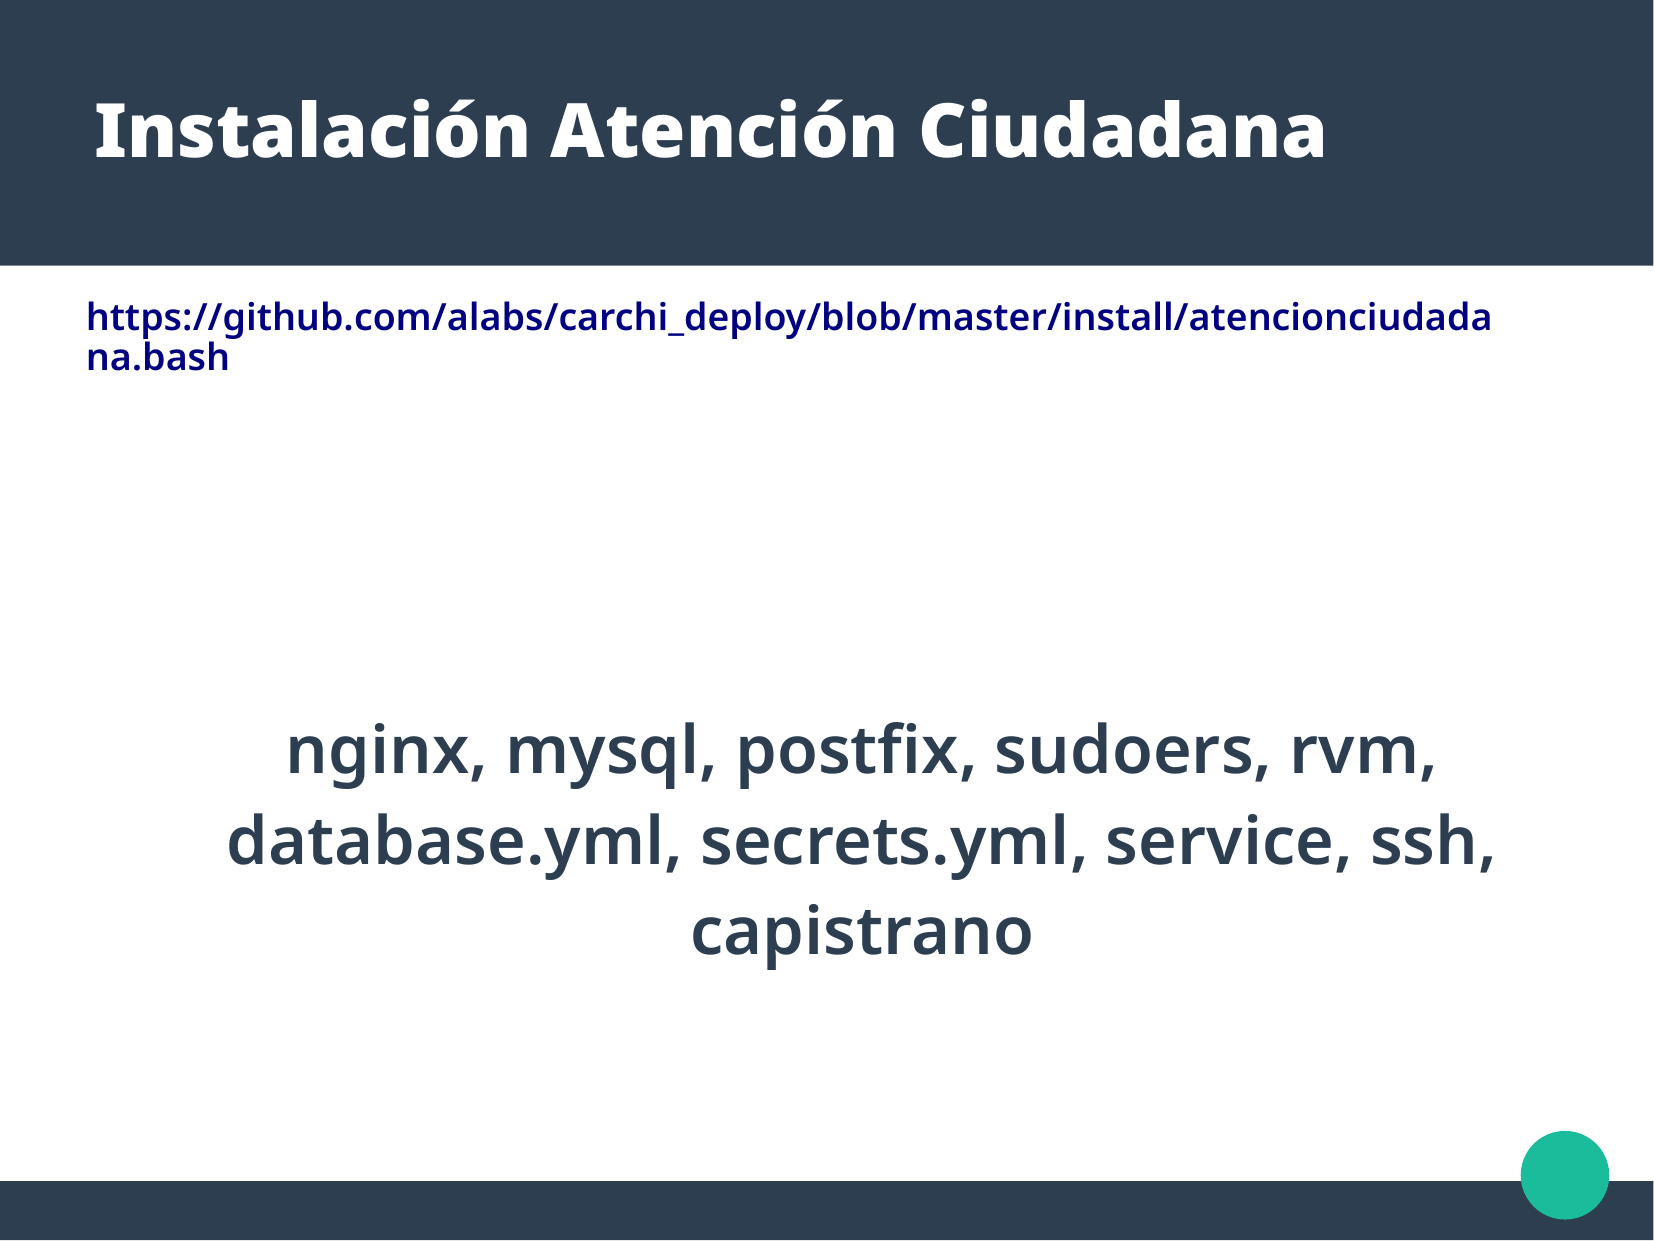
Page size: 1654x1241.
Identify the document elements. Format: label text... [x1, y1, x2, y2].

list https://github.com/alabs/carchi_deploy/blob/master/install/atencionciudadana.bash nginx, mysql, postfix, sudoers, rvm, database.yml, secrets.yml, service, ssh, capistrano [82, 290, 1571, 1010]
title Instalación Atención Ciudadana [59, 49, 1595, 207]
